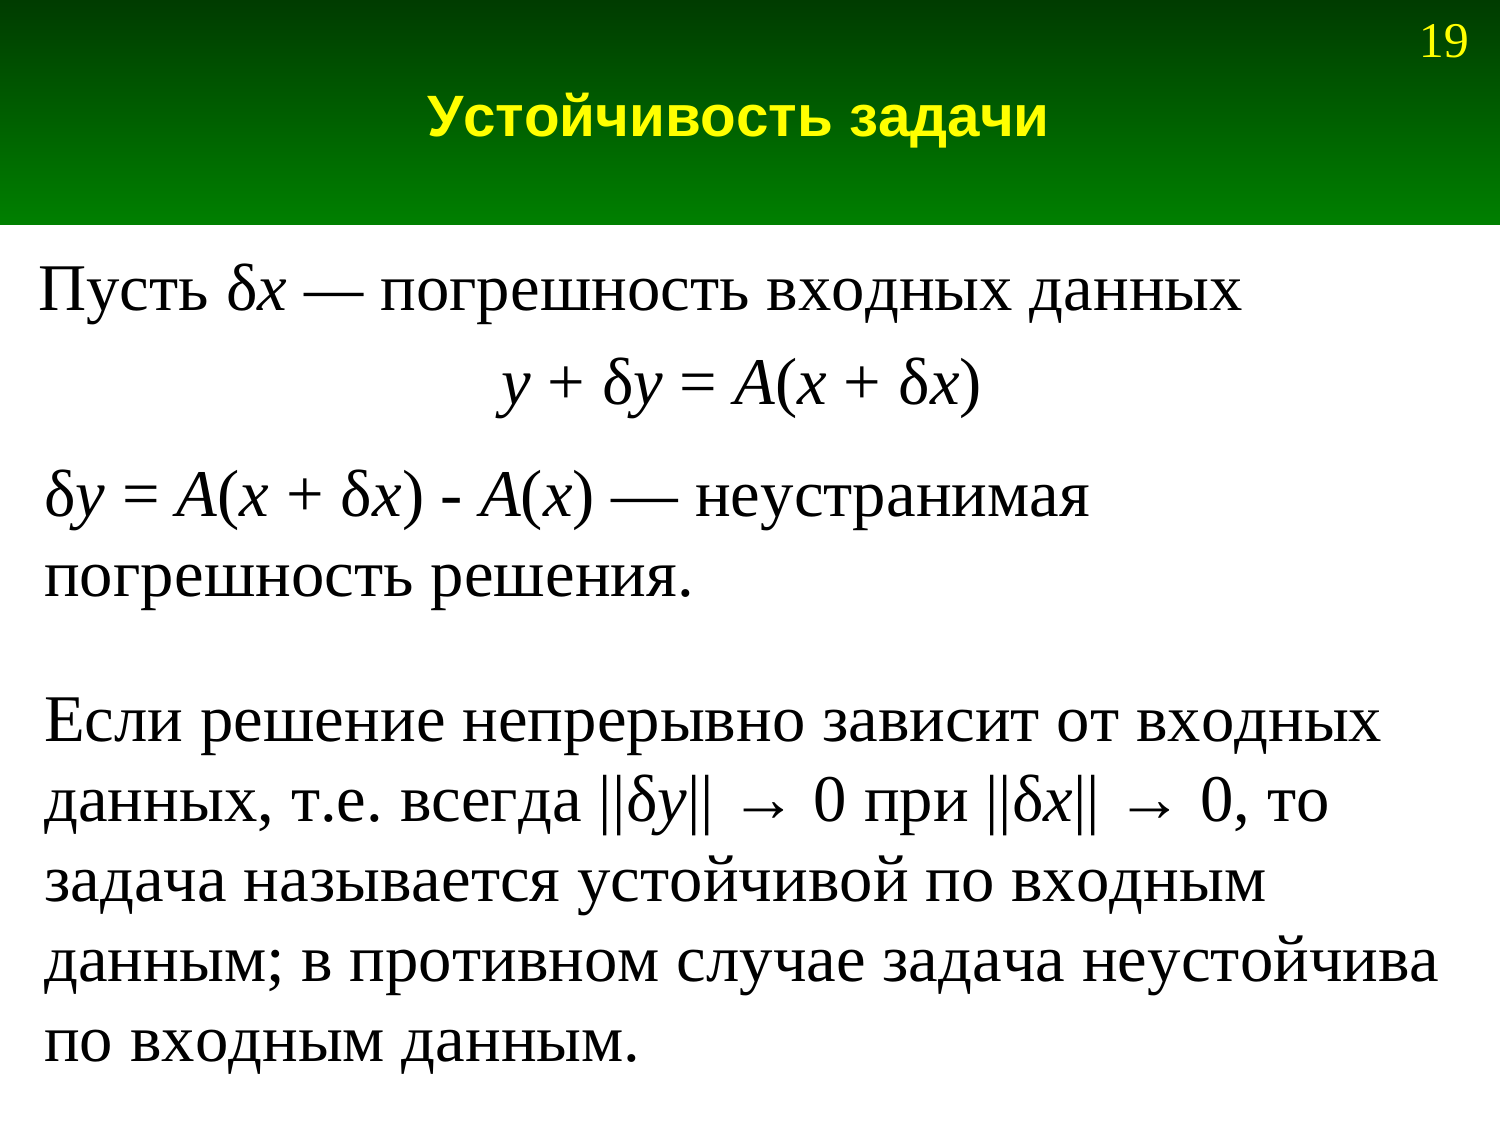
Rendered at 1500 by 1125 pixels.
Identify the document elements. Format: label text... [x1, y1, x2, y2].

text_box y + δy = A(x + δx) [486, 330, 1014, 426]
title Устойчивость задачи [88, 18, 1389, 207]
text_box δy = A(x + δx) - A(x) — неустранимая погрешность решения. [29, 442, 1477, 618]
text_box Если решение непрерывно зависит от входных данных, т.е. всегда ||δy|| → 0 при ||δx|| → 0, то задача называется устойчивой по входным данным; в противном случае задача неустойчива по входным данным. [29, 667, 1477, 1082]
text_box Пусть δx — погрешность входных данных [23, 236, 1489, 332]
